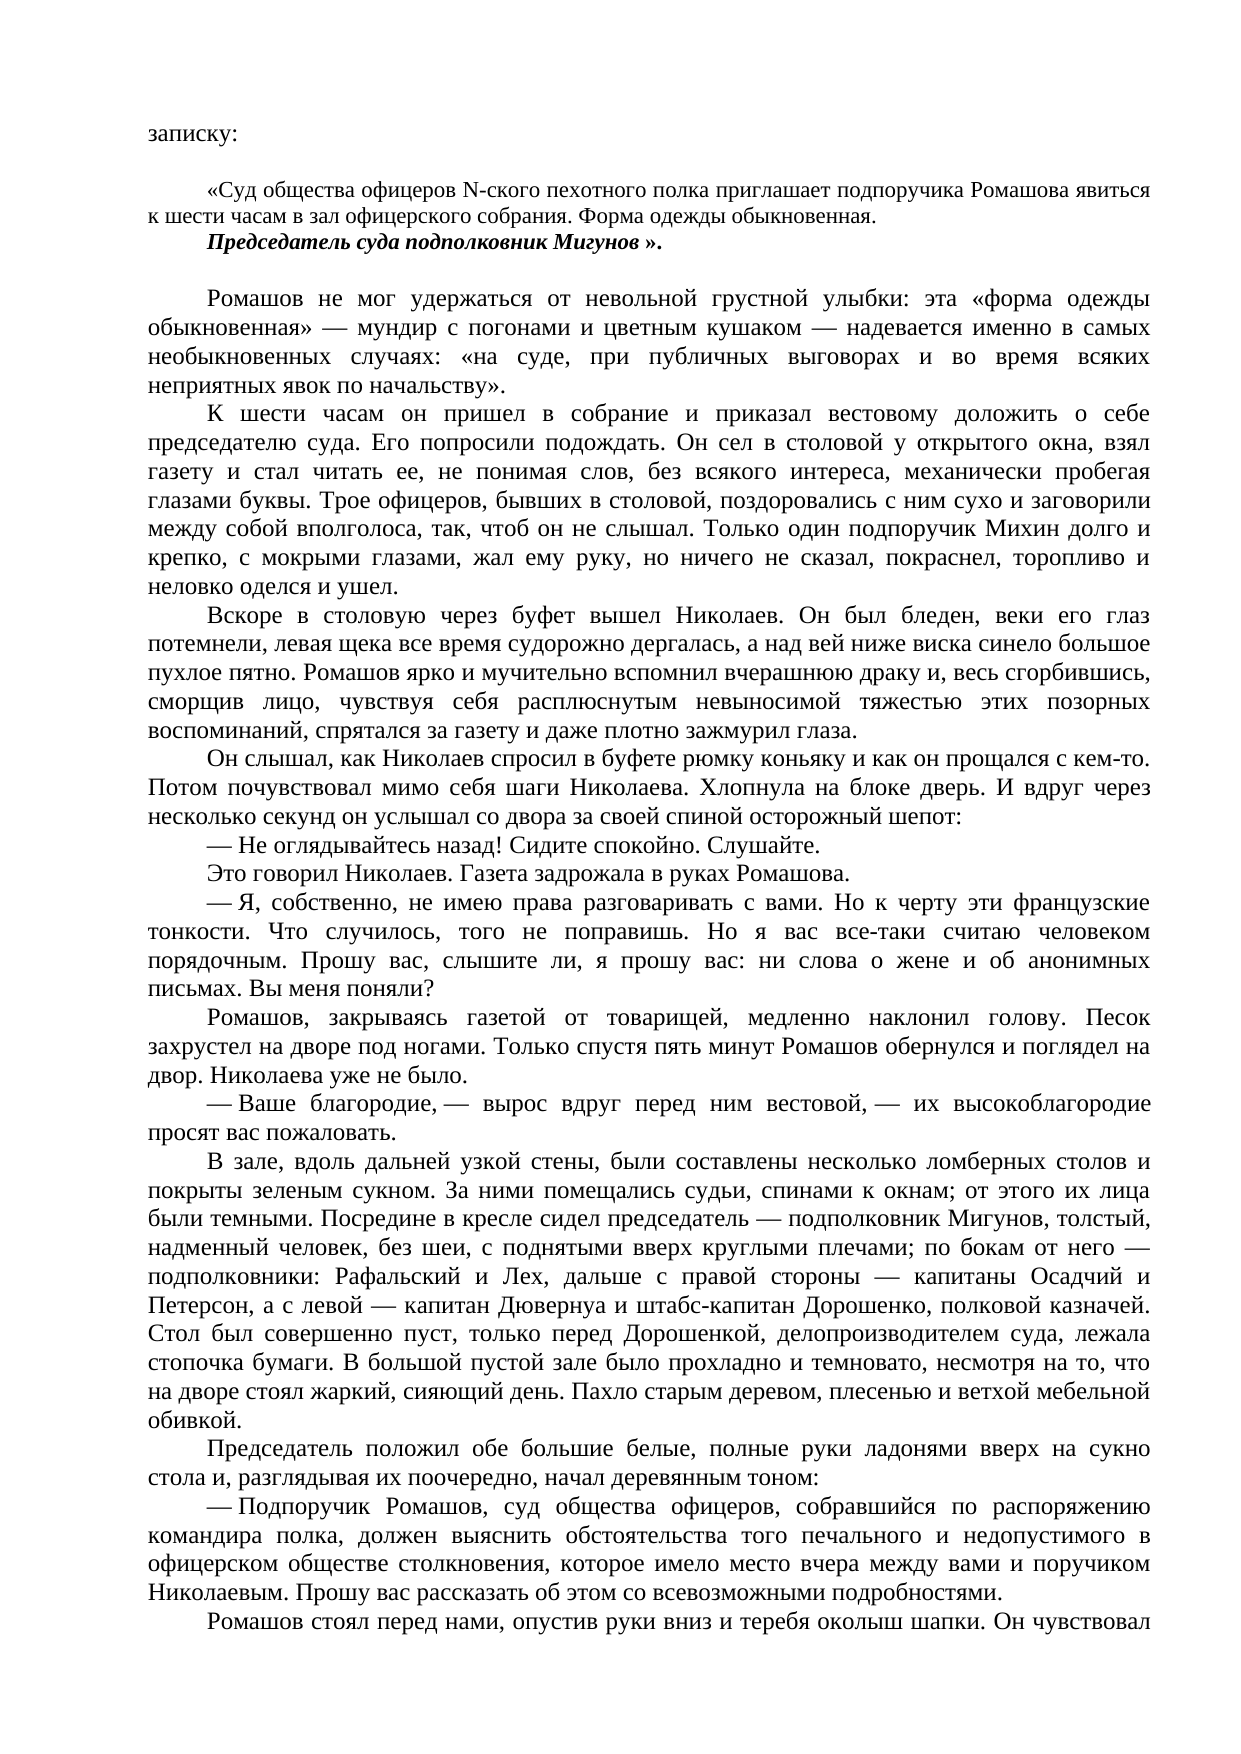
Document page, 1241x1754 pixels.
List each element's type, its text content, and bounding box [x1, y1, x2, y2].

text «Суд общества офицеров N-ского пехотного полка приглашает подпоручика Ромашова явиться к шести часам в зал офицерского собрания. Форма одежды обыкновенная. [148, 176, 1152, 228]
text — Ваше благородие, — вырос вдруг перед ним вестовой, — их высокоблагородие просят вас пожаловать. [148, 1088, 1152, 1146]
text Он слышал, как Николаев спросил в буфете рюмку коньяку и как он прощался с кем-то. Потом почувствовал мимо себя шаги Николаева. Хлопнула на блоке дверь. И вдруг через несколько секунд он услышал со двора за своей спиной осторожный шепот: [148, 743, 1152, 830]
text записку: [148, 118, 1152, 147]
text Ромашов, закрываясь газетой от товарищей, медленно наклонил голову. Песок захрустел на дворе под ногами. Только спустя пять минут Ромашов обернулся и поглядел на двор. Николаева уже не было. [148, 1002, 1152, 1088]
text Вскоре в столовую через буфет вышел Николаев. Он был бледен, веки его глаз потемнели, левая щека все время судорожно дергалась, а над вей ниже виска синело большое пухлое пятно. Ромашов ярко и мучительно вспомнил вчерашнюю драку и, весь сгорбившись, сморщив лицо, чувствуя себя расплюснутым невыносимой тяжестью этих позорных воспоминаний, спрятался за газету и даже плотно зажмурил глаза. [148, 600, 1152, 743]
text — Подпоручик Ромашов, суд общества офицеров, собравшийся по распоряжению командира полка, должен выяснить обстоятельства того печального и недопустимого в офицерском обществе столкновения, которое имело место вчера между вами и поручиком Николаевым. Прошу вас рассказать об этом со всевозможными подробностями. [148, 1491, 1152, 1606]
text Председатель суда подполковник Мигунов ». [148, 228, 1152, 255]
text К шести часам он пришел в собрание и приказал вестовому доложить о себе председателю суда. Его попросили подождать. Он сел в столовой у открытого окна, взял газету и стал читать ее, не понимая слов, без всякого интереса, механически пробегая глазами буквы. Трое офицеров, бывших в столовой, поздоровались с ним сухо и заговорили между собой вполголоса, так, чтоб он не слышал. Только один подпоручик Михин долго и крепко, с мокрыми глазами, жал ему руку, но ничего не сказал, покраснел, торопливо и неловко оделся и ушел. [148, 398, 1152, 600]
text В зале, вдоль дальней узкой стены, были составлены несколько ломберных столов и покрыты зеленым сукном. За ними помещались судьи, спинами к окнам; от этого их лица были темными. Посредине в кресле сидел председатель — подполковник Мигунов, толстый, надменный человек, без шеи, с поднятыми вверх круглыми плечами; по бокам от него — подполковники: Рафальский и Лех, дальше с правой стороны — капитаны Осадчий и Петерсон, а с левой — капитан Дювернуа и штабс-капитан Дорошенко, полковой казначей. Стол был совершенно пуст, только перед Дорошенкой, делопроизводителем суда, лежала стопочка бумаги. В большой пустой зале было прохладно и темновато, несмотря на то, что на дворе стоял жаркий, сияющий день. Пахло старым деревом, плесенью и ветхой мебельной обивкой. [148, 1146, 1152, 1433]
text — Не оглядывайтесь назад! Сидите спокойно. Слушайте. [148, 830, 1152, 858]
text Ромашов стоял перед нами, опустив руки вниз и теребя околыш шапки. Он чувствовал [148, 1606, 1152, 1635]
text — Я, собственно, не имею права разговаривать с вами. Но к черту эти французские тонкости. Что случилось, того не поправишь. Но я вас все-таки считаю человеком порядочным. Прошу вас, слышите ли, я прошу вас: ни слова о жене и об анонимных письмах. Вы меня поняли? [148, 887, 1152, 1002]
text Ромашов не мог удержаться от невольной грустной улыбки: эта «форма одежды обыкновенная» — мундир с погонами и цветным кушаком — надевается именно в самых необыкновенных случаях: «на суде, при публичных выговорах и во время всяких неприятных явок по начальству». [148, 283, 1152, 398]
text Председатель положил обе большие белые, полные руки ладонями вверх на сукно стола и, разглядывая их поочередно, начал деревянным тоном: [148, 1433, 1152, 1491]
text Это говорил Николаев. Газета задрожала в руках Ромашова. [148, 858, 1152, 887]
